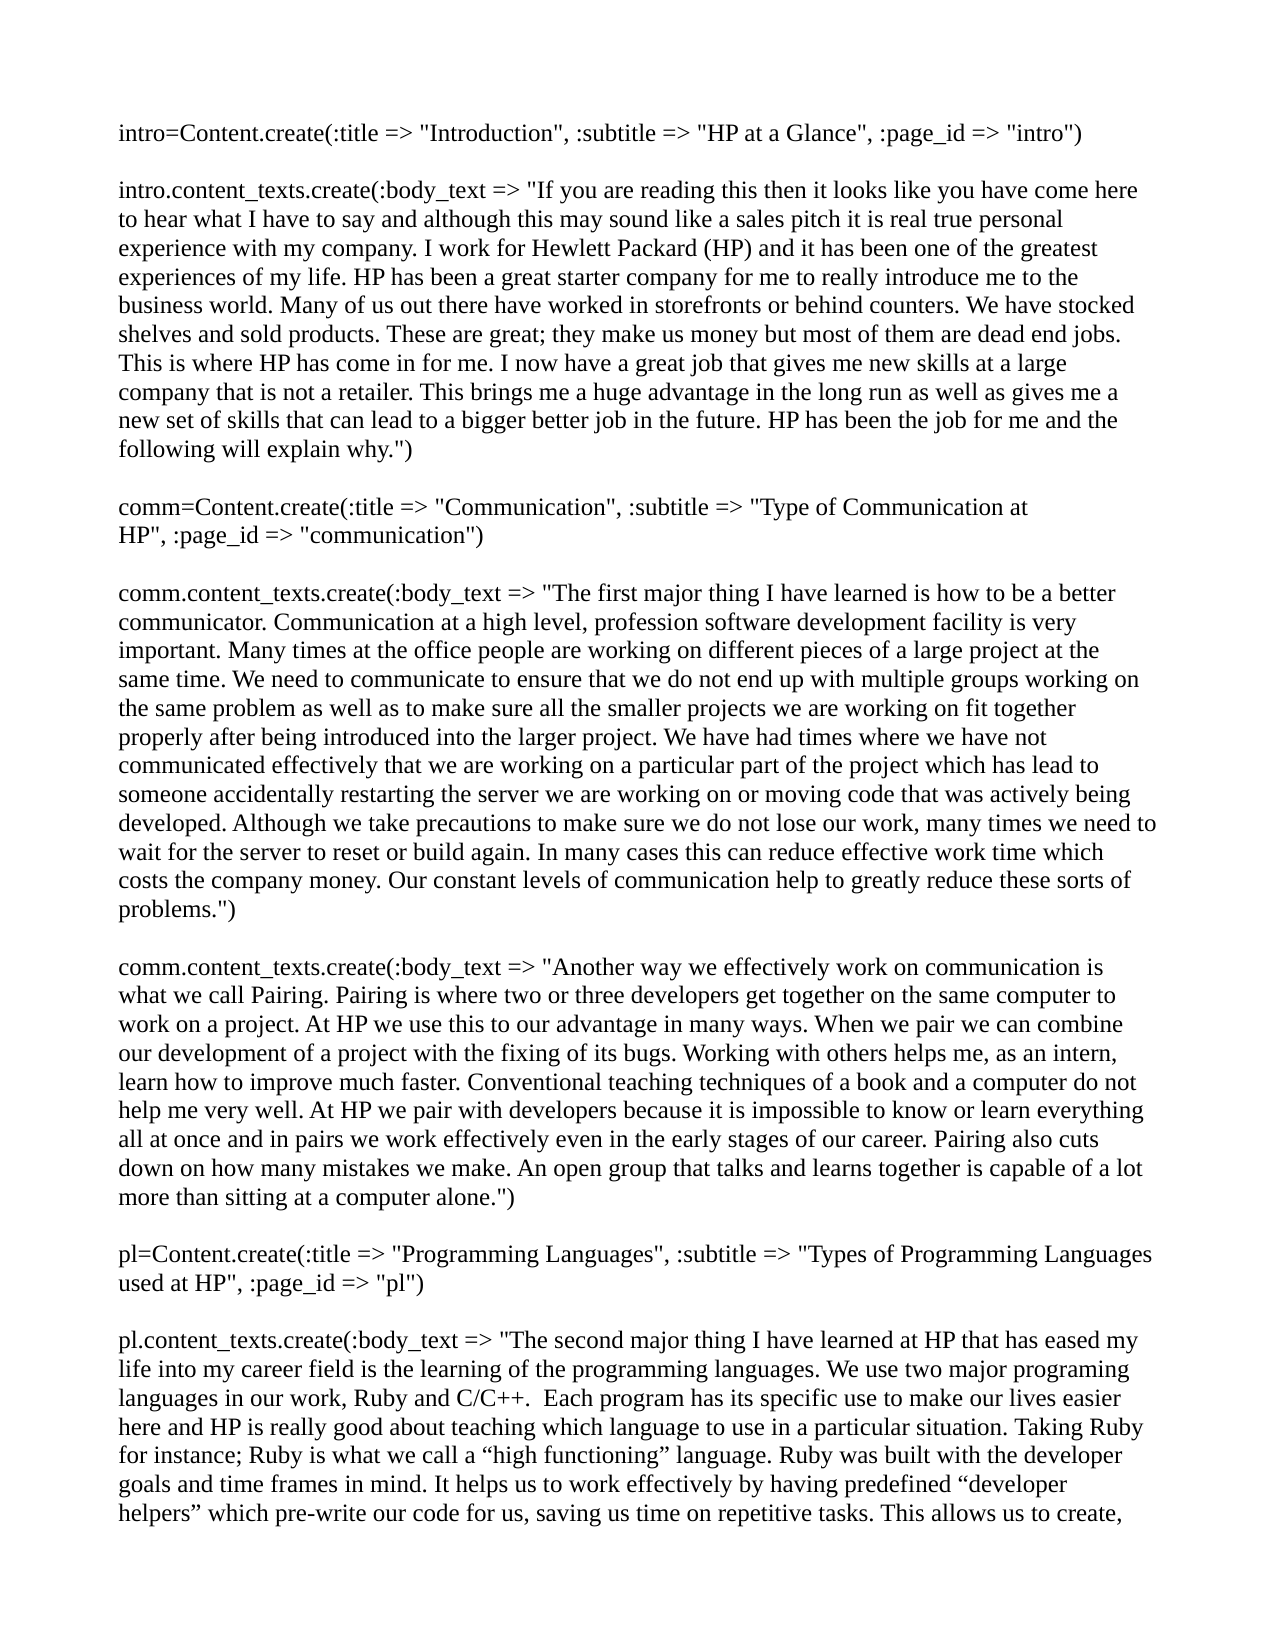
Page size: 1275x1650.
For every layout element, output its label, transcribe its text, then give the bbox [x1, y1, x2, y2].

text comm=Content.create(:title => "Communication", :subtitle => "Type of Communication at HP", :page_id => "communication") [118, 492, 1157, 549]
text pl.content_texts.create(:body_text => "The second major thing I have learned at HP that has eased my life into my career field is the learning of the programming languages. We use two major programing languages in our work, Ruby and C/C++. Each program has its specific use to make our lives easier here and HP is really good about teaching which language to use in a particular situation. Taking Ruby for instance; Ruby is what we call a “high functioning” language. Ruby was built with the developer goals and time frames in mind. It helps us to work effectively by having predefined “developer helpers” which pre-write our code for us, saving us time on repetitive tasks. This allows us to create, [118, 1326, 1157, 1527]
text pl=Content.create(:title => "Programming Languages", :subtitle => "Types of Programming Languages used at HP", :page_id => "pl") [118, 1239, 1157, 1297]
text comm.content_texts.create(:body_text => "The first major thing I have learned is how to be a better communicator. Communication at a high level, profession software development facility is very important. Many times at the office people are working on different pieces of a large project at the same time. We need to communicate to ensure that we do not end up with multiple groups working on the same problem as well as to make sure all the smaller projects we are working on fit together properly after being introduced into the larger project. We have had times where we have not communicated effectively that we are working on a particular part of the project which has lead to someone accidentally restarting the server we are working on or moving code that was actively being developed. Although we take precautions to make sure we do not lose our work, many times we need to wait for the server to reset or build again. In many cases this can reduce effective work time which costs the company money. Our constant levels of communication help to greatly reduce these sorts of problems.") [118, 578, 1157, 923]
text intro.content_texts.create(:body_text => "If you are reading this then it looks like you have come here to hear what I have to say and although this may sound like a sales pitch it is real true personal experience with my company. I work for Hewlett Packard (HP) and it has been one of the greatest experiences of my life. HP has been a great starter company for me to really introduce me to the business world. Many of us out there have worked in storefronts or behind counters. We have stocked shelves and sold products. These are great; they make us money but most of them are dead end jobs. This is where HP has come in for me. I now have a great job that gives me new skills at a large company that is not a retailer. This brings me a huge advantage in the long run as well as gives me a new set of skills that can lead to a bigger better job in the future. HP has been the job for me and the following will explain why.") [118, 176, 1157, 463]
text comm.content_texts.create(:body_text => "Another way we effectively work on communication is what we call Pairing. Pairing is where two or three developers get together on the same computer to work on a project. At HP we use this to our advantage in many ways. When we pair we can combine our development of a project with the fixing of its bugs. Working with others helps me, as an intern, learn how to improve much faster. Conventional teaching techniques of a book and a computer do not help me very well. At HP we pair with developers because it is impossible to know or learn everything all at once and in pairs we work effectively even in the early stages of our career. Pairing also cuts down on how many mistakes we make. An open group that talks and learns together is capable of a lot more than sitting at a computer alone.") [118, 952, 1157, 1211]
text intro=Content.create(:title => "Introduction", :subtitle => "HP at a Glance", :page_id => "intro") [118, 118, 1157, 147]
